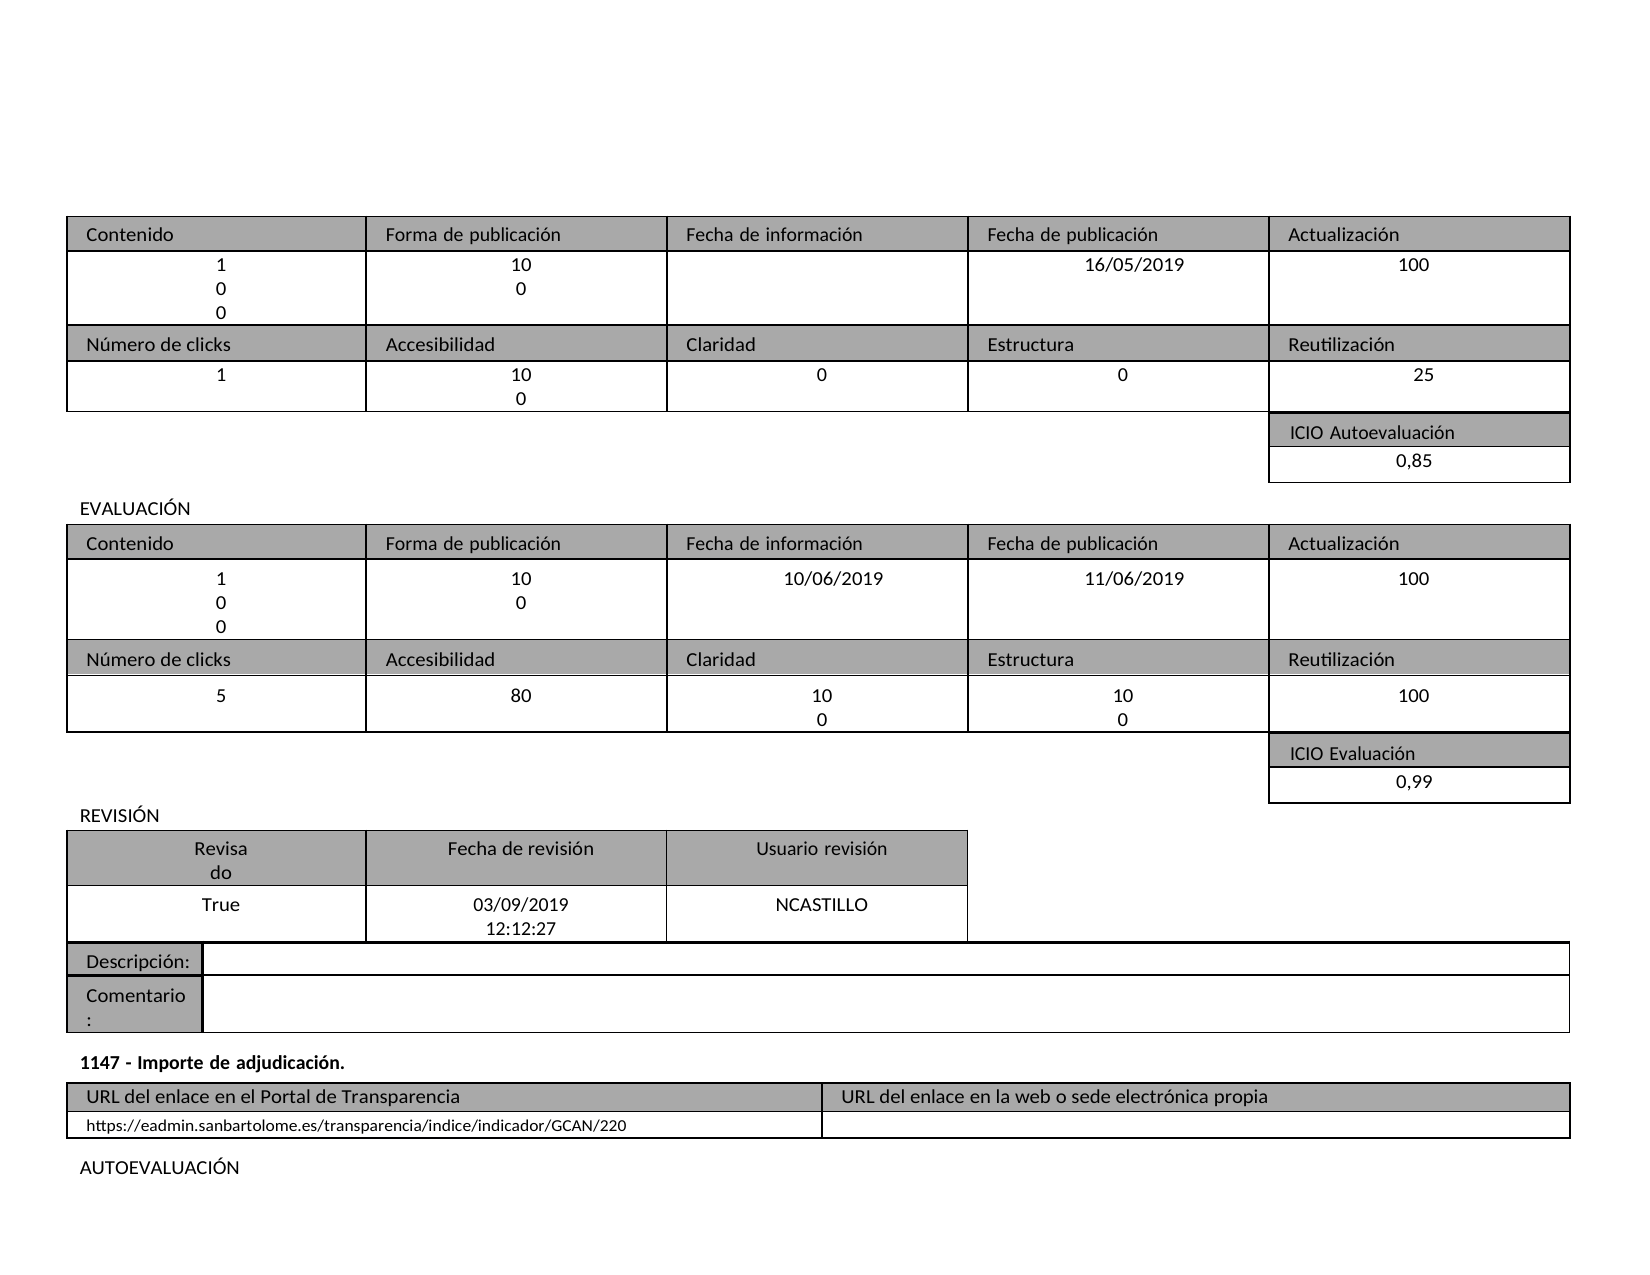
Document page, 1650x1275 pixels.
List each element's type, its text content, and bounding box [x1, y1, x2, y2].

table_cell Accesibilidad [367, 640, 666, 674]
table_cell 03/09/2019 12:12:27 [367, 886, 666, 941]
table_cell Número de clicks [68, 326, 365, 360]
table_cell ICIO Autoevaluación [1270, 414, 1569, 446]
table_header Fecha de publicación [969, 525, 1268, 558]
table_cell 0,99 [1270, 768, 1569, 802]
table_cell [204, 944, 1569, 974]
table_cell 100 [367, 362, 666, 411]
table_cell 0,85 [1270, 447, 1569, 482]
table_cell 100 [1270, 560, 1569, 639]
table_cell 100 [1270, 676, 1569, 731]
table_cell 100 [969, 676, 1268, 731]
table_header Forma de publicación [367, 217, 666, 250]
table_header Actualización [1270, 525, 1569, 558]
table_cell NCASTILLO [667, 886, 967, 941]
table_cell 100 [367, 560, 666, 639]
table_header Usuario revisión [667, 831, 967, 885]
table_cell Comentario: [68, 977, 201, 1032]
table_cell [67, 733, 1268, 802]
table_cell [67, 412, 1268, 482]
table_cell ICIO Evaluación [1270, 734, 1569, 766]
table_cell 11/06/2019 [969, 560, 1268, 639]
table_header Contenido [68, 217, 365, 250]
table_cell Estructura [969, 640, 1268, 674]
table_header Fecha de publicación [969, 217, 1268, 250]
table_header Contenido [68, 525, 365, 558]
table_header Fecha de revisión [367, 831, 666, 885]
table_cell [823, 1112, 1569, 1137]
table_header URL del enlace en el Portal de Transparencia [68, 1084, 821, 1111]
table_cell Reutilización [1270, 640, 1569, 674]
table_header Actualización [1270, 217, 1569, 250]
table_cell Número de clicks [68, 640, 365, 674]
table_cell [204, 976, 1569, 1032]
table_cell Accesibilidad [367, 326, 666, 360]
table_cell 16/05/2019 [969, 252, 1268, 324]
text EVALUACIÓN [79, 496, 1594, 520]
table_cell 0 [668, 362, 967, 411]
table_header URL del enlace en la web o sede electrónica propia [823, 1084, 1569, 1111]
table_cell 5 [68, 676, 365, 731]
table_header Fecha de información [668, 217, 967, 250]
table_header Forma de publicación [367, 525, 666, 558]
table_header Fecha de información [668, 525, 967, 558]
text REVISIÓN [79, 804, 1594, 828]
table_cell 25 [1270, 362, 1569, 411]
table_cell Reutilización [1270, 326, 1569, 360]
table_cell 100 [68, 560, 365, 639]
table_cell 100 [668, 676, 967, 731]
table_cell 10/06/2019 [668, 560, 967, 639]
table_cell 0 [969, 362, 1268, 411]
table_cell 100 [68, 252, 365, 324]
table_cell 80 [367, 676, 666, 731]
table_cell Estructura [969, 326, 1268, 360]
text 1147 - Importe de adjudicación. [79, 1050, 1594, 1074]
text AUTOEVALUACIÓN [79, 1155, 1594, 1179]
table_cell True [68, 886, 365, 941]
table_cell Claridad [668, 640, 967, 674]
table_cell Descripción: [68, 944, 201, 974]
table_cell [668, 252, 967, 324]
table_cell 1 [68, 362, 365, 411]
table_cell 100 [1270, 252, 1569, 324]
table_header [968, 830, 1569, 941]
table_header Revisado [68, 831, 365, 885]
table_cell https://eadmin.sanbartolome.es/transparencia/indice/indicador/GCAN/220 [68, 1112, 821, 1137]
table_cell 100 [367, 252, 666, 324]
table_cell Claridad [668, 326, 967, 360]
